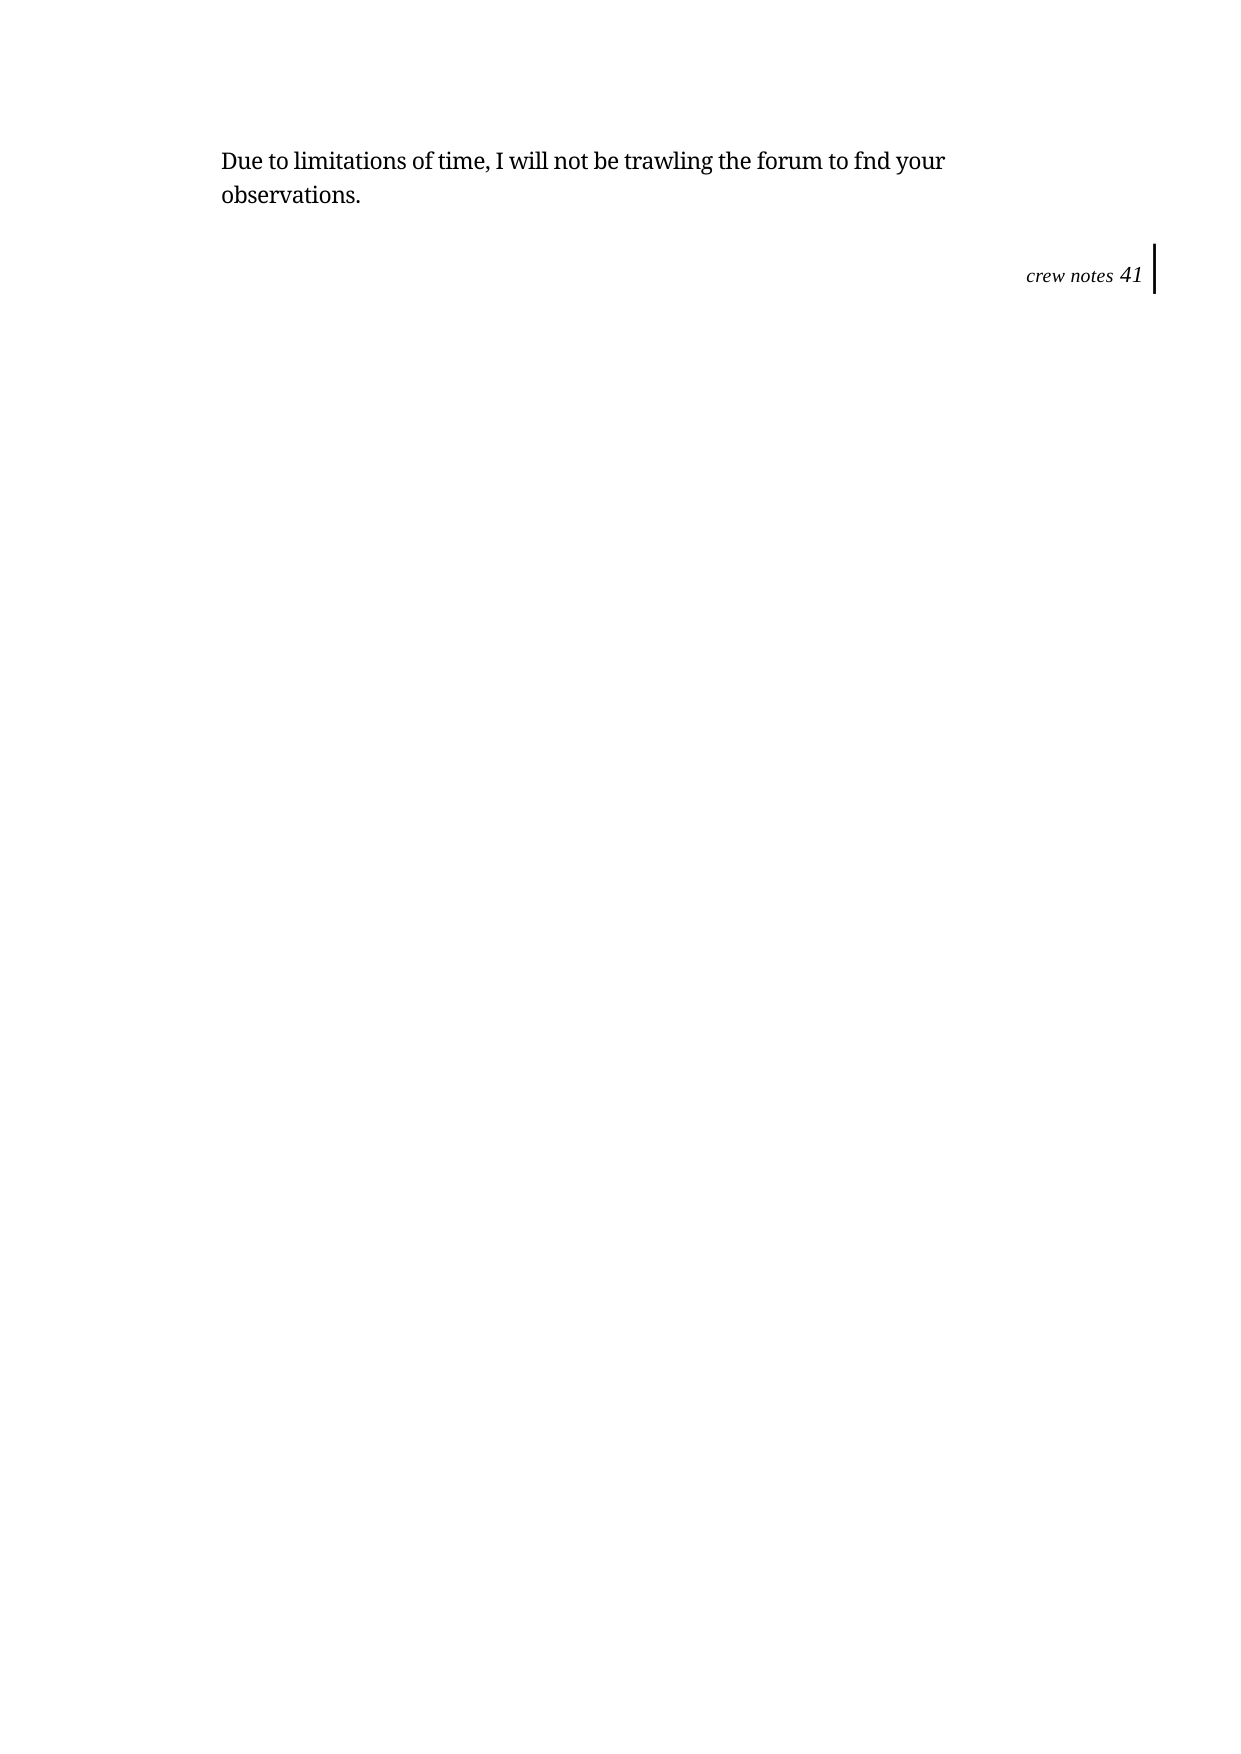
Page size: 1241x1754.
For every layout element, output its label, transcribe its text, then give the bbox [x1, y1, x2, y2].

text Due to limitations of time, I will not be trawling the forum to fnd your observations. [221, 142, 1003, 210]
text crew notes 41 | [1026, 238, 1168, 294]
